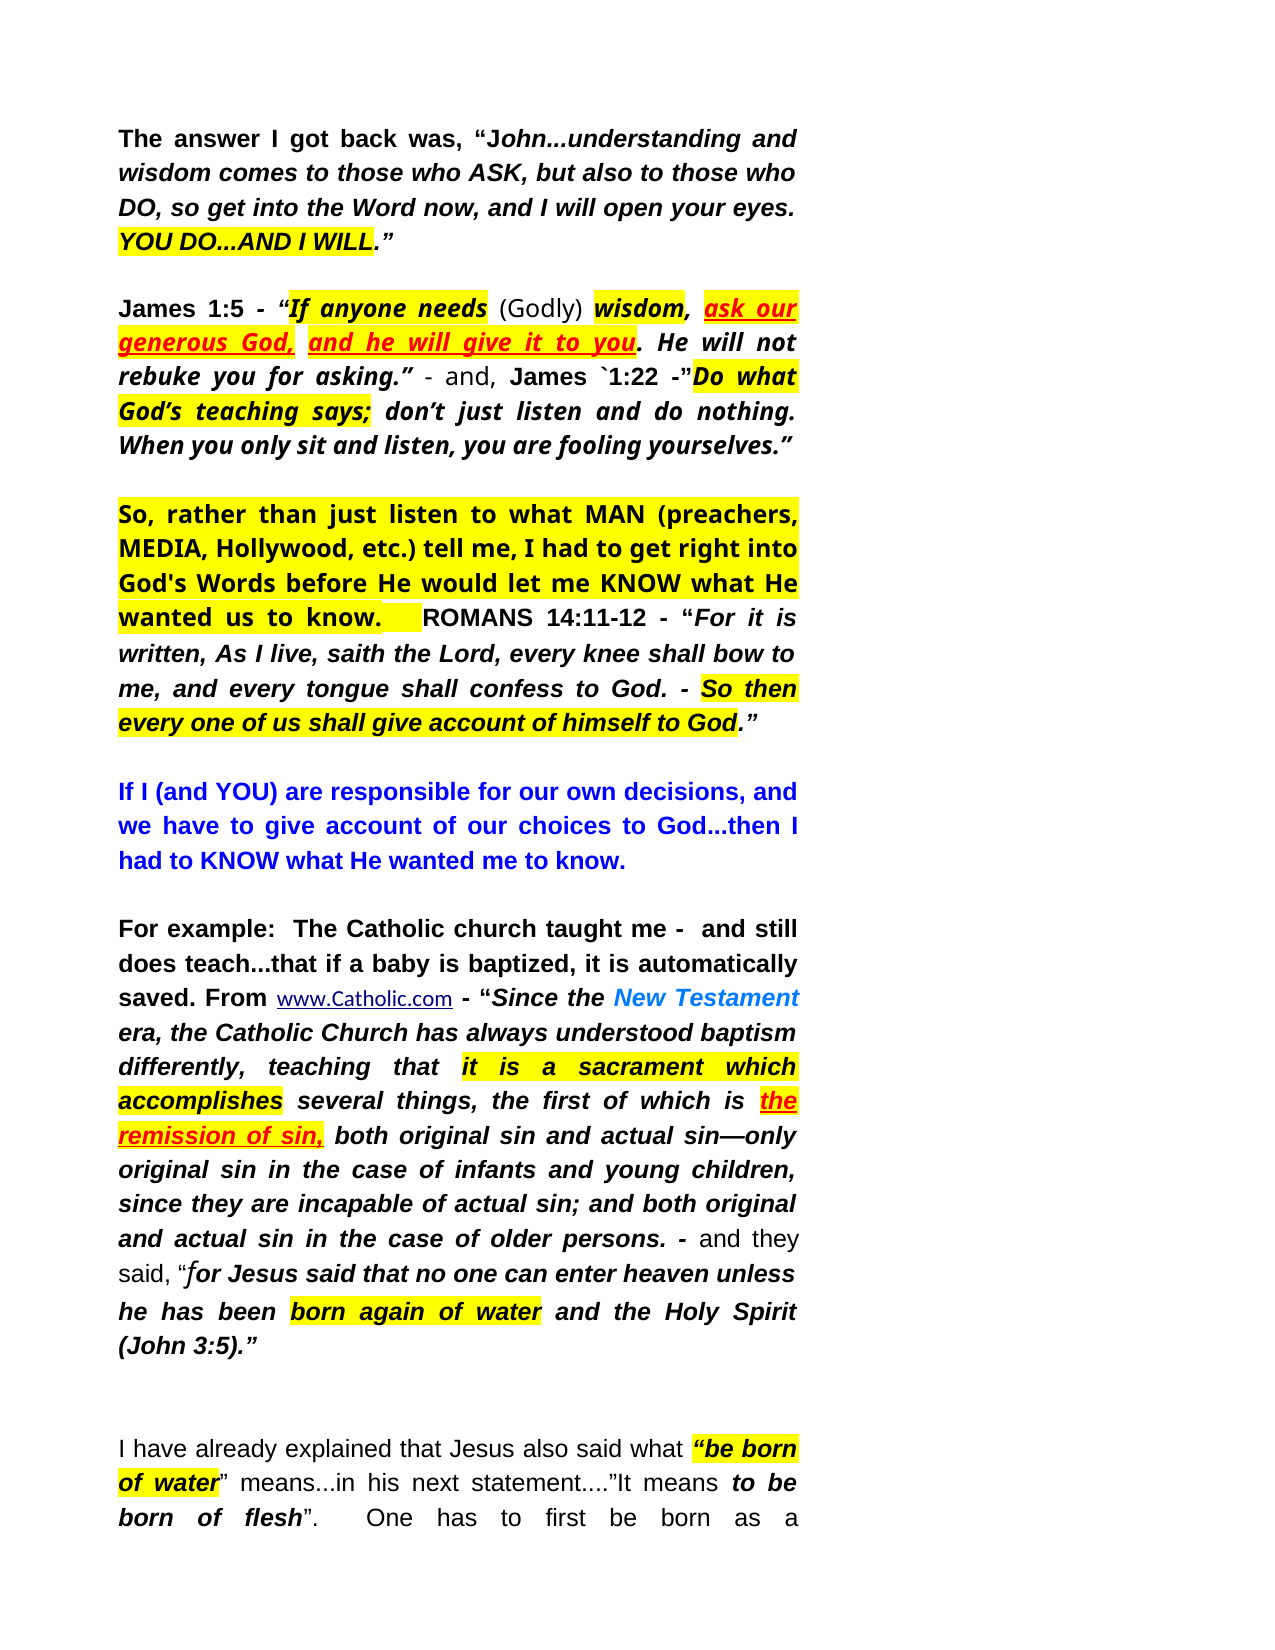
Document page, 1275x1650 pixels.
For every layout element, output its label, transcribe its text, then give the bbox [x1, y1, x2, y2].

text I have already explained that Jesus also said what “be born of water” means...in his next statement....”It means to be born of flesh”. One has to first be born as a [118, 1428, 799, 1531]
text James 1:5 - “If anyone needs (Godly) wisdom, ask our generous God, and he will give it to you. He will not rebuke you for asking.” - and, James `1:22 -”Do what God’s teaching says; don’t just listen and do nothing. When you only sit and listen, you are fooling yourselves.” [118, 290, 799, 462]
text So, rather than just listen to what MAN (preachers, MEDIA, Hollywood, etc.) tell me, I had to get right into God's Words before He would let me KNOW what He wanted us to know. ROMANS 14:11-12 - “For it is written, As I live, saith the Lord, every knee shall bow to me, and every tongue shall confess to God. - So then every one of us shall give account of himself to God.” [118, 496, 799, 737]
text The answer I got back was, “John...understanding and wisdom comes to those who ASK, but also to those who DO, so get into the Word now, and I will open your eyes. YOU DO...AND I WILL.” [118, 118, 799, 256]
text If I (and YOU) are responsible for our own decisions, and we have to give account of our choices to God...then I had to KNOW what He wanted me to know. [118, 771, 799, 874]
text For example: The Catholic church taught me - and still does teach...that if a baby is baptized, it is automatically saved. From www.Catholic.com - “Since the New Testament era, the Catholic Church has always understood baptism differently, teaching that it is a sacrament which accomplishes several things, the first of which is the remission of sin, both original sin and actual sin—only original sin in the case of infants and young children, since they are incapable of actual sin; and both original and actual sin in the case of older persons. - and they said, “for Jesus said that no one can enter heaven unless he has been born again of water and the Holy Spirit (John 3:5).” [118, 909, 799, 1359]
